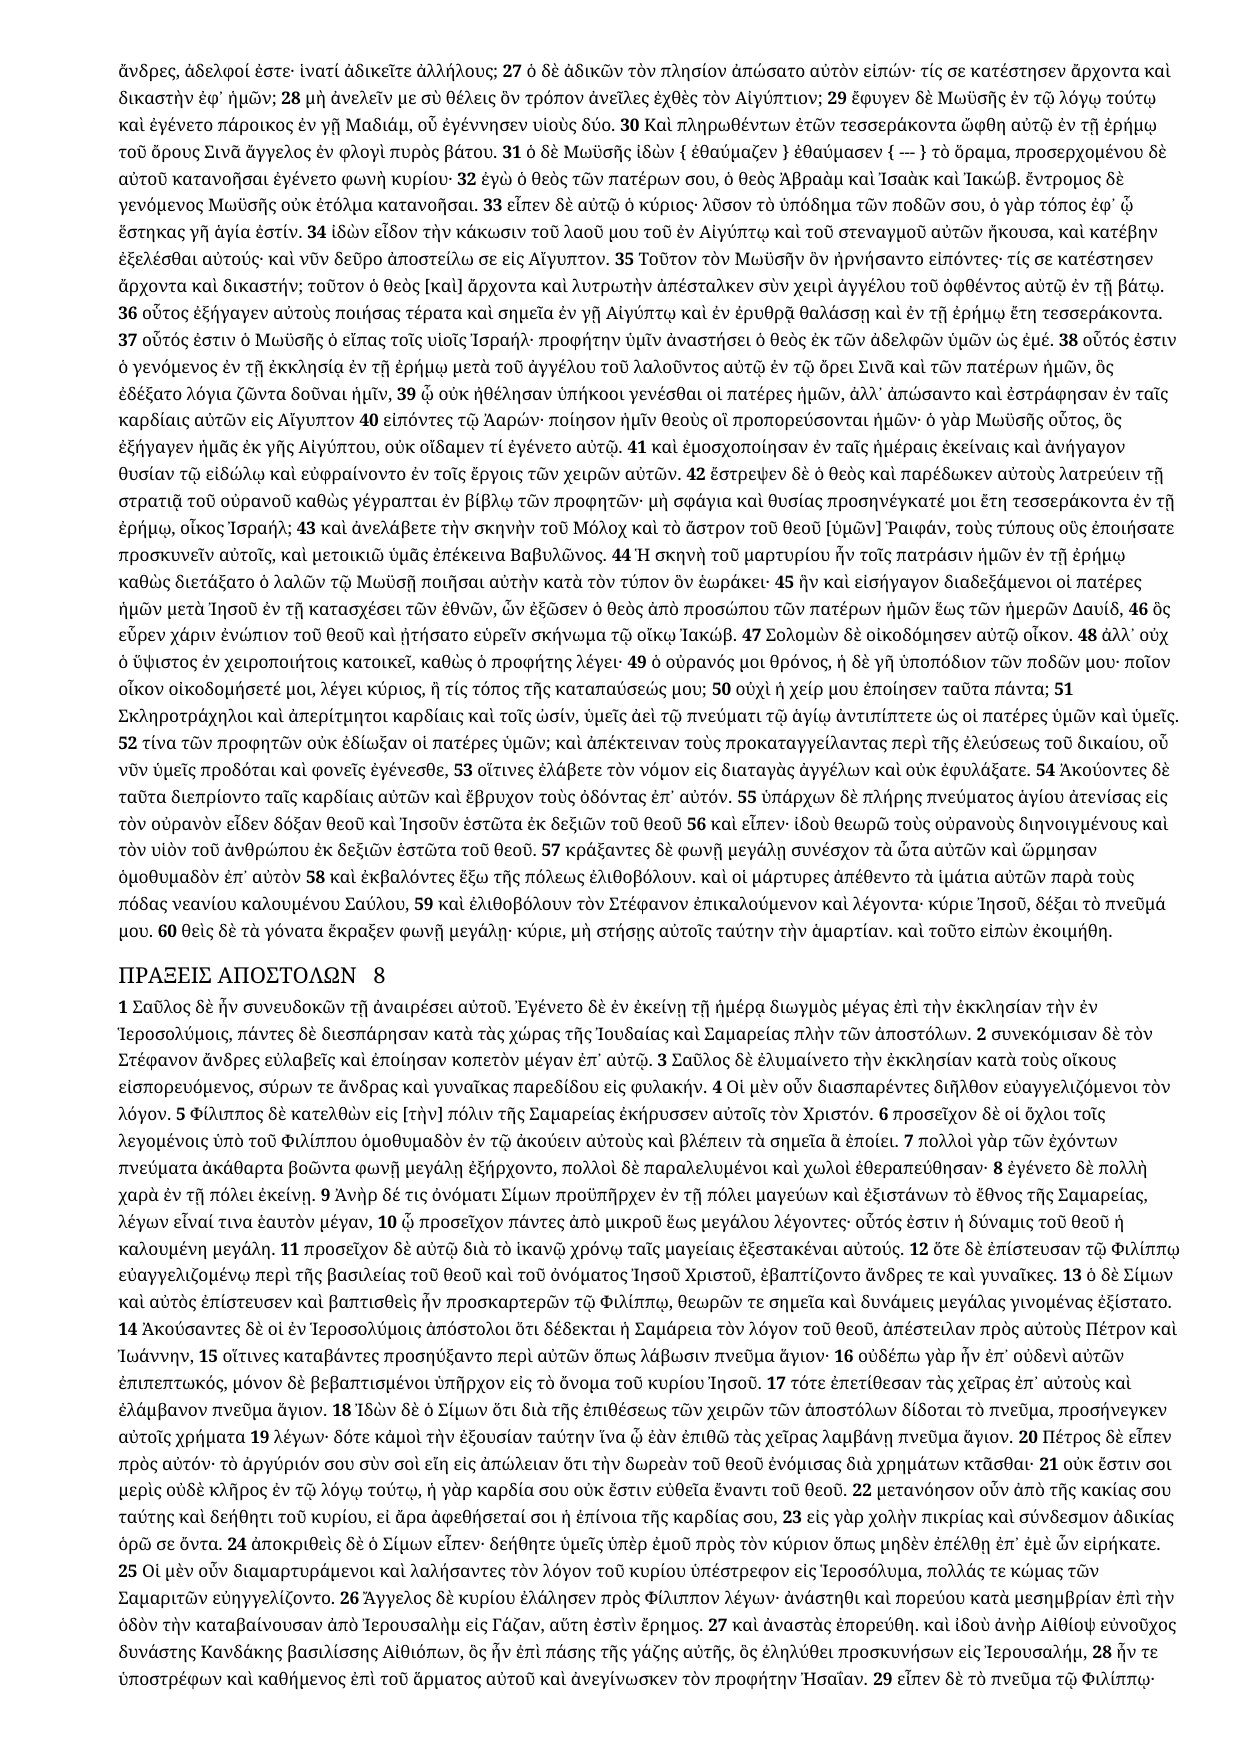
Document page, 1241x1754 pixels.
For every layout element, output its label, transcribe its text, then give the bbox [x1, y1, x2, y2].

text ἄνδρες, ἀδελφοί ἐστε· ἱνατί ἀδικεῖτε ἀλλήλους; 27 ὁ δὲ ἀδικῶν τὸν πλησίον ἀπώσατο αὐτὸν εἰπών· τίς σε κατέστησεν ἄρχοντα καὶ δικαστὴν ἐφ᾽ ἡμῶν; 28 μὴ ἀνελεῖν με σὺ θέλεις ὃν τρόπον ἀνεῖλες ἐχθὲς τὸν Αἰγύπτιον; 29 ἔφυγεν δὲ Μωϋσῆς ἐν τῷ λόγῳ τούτῳ καὶ ἐγένετο πάροικος ἐν γῇ Μαδιάμ, οὗ ἐγέννησεν υἱοὺς δύο. 30 Καὶ πληρωθέντων ἐτῶν τεσσεράκοντα ὤφθη αὐτῷ ἐν τῇ ἐρήμῳ τοῦ ὄρους Σινᾶ ἄγγελος ἐν φλογὶ πυρὸς βάτου. 31 ὁ δὲ Μωϋσῆς ἰδὼν { ἐθαύμαζεν } ἐθαύμασεν { --- } τὸ ὅραμα, προσερχομένου δὲ αὐτοῦ κατανοῆσαι ἐγένετο φωνὴ κυρίου· 32 ἐγὼ ὁ θεὸς τῶν πατέρων σου, ὁ θεὸς Ἀβραὰμ καὶ Ἰσαὰκ καὶ Ἰακώβ. ἔντρομος δὲ γενόμενος Μωϋσῆς οὐκ ἐτόλμα κατανοῆσαι. 33 εἶπεν δὲ αὐτῷ ὁ κύριος· λῦσον τὸ ὑπόδημα τῶν ποδῶν σου, ὁ γὰρ τόπος ἐφ᾽ ᾧ ἕστηκας γῆ ἁγία ἐστίν. 34 ἰδὼν εἶδον τὴν κάκωσιν τοῦ λαοῦ μου τοῦ ἐν Αἰγύπτῳ καὶ τοῦ στεναγμοῦ αὐτῶν ἤκουσα, καὶ κατέβην ἐξελέσθαι αὐτούς· καὶ νῦν δεῦρο ἀποστείλω σε εἰς Αἴγυπτον. 35 Τοῦτον τὸν Μωϋσῆν ὃν ἠρνήσαντο εἰπόντες· τίς σε κατέστησεν ἄρχοντα καὶ δικαστήν; τοῦτον ὁ θεὸς [καὶ] ἄρχοντα καὶ λυτρωτὴν ἀπέσταλκεν σὺν χειρὶ ἀγγέλου τοῦ ὀφθέντος αὐτῷ ἐν τῇ βάτῳ. 36 οὗτος ἐξήγαγεν αὐτοὺς ποιήσας τέρατα καὶ σημεῖα ἐν γῇ Αἰγύπτῳ καὶ ἐν ἐρυθρᾷ θαλάσσῃ καὶ ἐν τῇ ἐρήμῳ ἔτη τεσσεράκοντα. 37 οὗτός ἐστιν ὁ Μωϋσῆς ὁ εἴπας τοῖς υἱοῖς Ἰσραήλ· προφήτην ὑμῖν ἀναστήσει ὁ θεὸς ἐκ τῶν ἀδελφῶν ὑμῶν ὡς ἐμέ. 38 οὗτός ἐστιν ὁ γενόμενος ἐν τῇ ἐκκλησίᾳ ἐν τῇ ἐρήμῳ μετὰ τοῦ ἀγγέλου τοῦ λαλοῦντος αὐτῷ ἐν τῷ ὄρει Σινᾶ καὶ τῶν πατέρων ἡμῶν, ὃς ἐδέξατο λόγια ζῶντα δοῦναι ἡμῖν, 39 ᾧ οὐκ ἠθέλησαν ὑπήκοοι γενέσθαι οἱ πατέρες ἡμῶν, ἀλλ᾽ ἀπώσαντο καὶ ἐστράφησαν ἐν ταῖς καρδίαις αὐτῶν εἰς Αἴγυπτον 40 εἰπόντες τῷ Ἀαρών· ποίησον ἡμῖν θεοὺς οἳ προπορεύσονται ἡμῶν· ὁ γὰρ Μωϋσῆς οὗτος, ὃς ἐξήγαγεν ἡμᾶς ἐκ γῆς Αἰγύπτου, οὐκ οἴδαμεν τί ἐγένετο αὐτῷ. 41 καὶ ἐμοσχοποίησαν ἐν ταῖς ἡμέραις ἐκείναις καὶ ἀνήγαγον θυσίαν τῷ εἰδώλῳ καὶ εὐφραίνοντο ἐν τοῖς ἔργοις τῶν χειρῶν αὐτῶν. 42 ἔστρεψεν δὲ ὁ θεὸς καὶ παρέδωκεν αὐτοὺς λατρεύειν τῇ στρατιᾷ τοῦ οὐρανοῦ καθὼς γέγραπται ἐν βίβλῳ τῶν προφητῶν· μὴ σφάγια καὶ θυσίας προσηνέγκατέ μοι ἔτη τεσσεράκοντα ἐν τῇ ἐρήμῳ, οἶκος Ἰσραήλ; 43 καὶ ἀνελάβετε τὴν σκηνὴν τοῦ Μόλοχ καὶ τὸ ἄστρον τοῦ θεοῦ [ὑμῶν] Ῥαιφάν, τοὺς τύπους οὓς ἐποιήσατε προσκυνεῖν αὐτοῖς, καὶ μετοικιῶ ὑμᾶς ἐπέκεινα Βαβυλῶνος. 44 Ἡ σκηνὴ τοῦ μαρτυρίου ἦν τοῖς πατράσιν ἡμῶν ἐν τῇ ἐρήμῳ καθὼς διετάξατο ὁ λαλῶν τῷ Μωϋσῇ ποιῆσαι αὐτὴν κατὰ τὸν τύπον ὃν ἑωράκει· 45 ἣν καὶ εἰσήγαγον διαδεξάμενοι οἱ πατέρες ἡμῶν μετὰ Ἰησοῦ ἐν τῇ κατασχέσει τῶν ἐθνῶν, ὧν ἐξῶσεν ὁ θεὸς ἀπὸ προσώπου τῶν πατέρων ἡμῶν ἕως τῶν ἡμερῶν Δαυίδ, 46 ὃς εὗρεν χάριν ἐνώπιον τοῦ θεοῦ καὶ ᾐτήσατο εὑρεῖν σκήνωμα τῷ οἴκῳ Ἰακώβ. 47 Σολομὼν δὲ οἰκοδόμησεν αὐτῷ οἶκον. 48 ἀλλ᾽ οὐχ ὁ ὕψιστος ἐν χειροποιήτοις κατοικεῖ, καθὼς ὁ προφήτης λέγει· 49 ὁ οὐρανός μοι θρόνος, ἡ δὲ γῆ ὑποπόδιον τῶν ποδῶν μου· ποῖον οἶκον οἰκοδομήσετέ μοι, λέγει κύριος, ἢ τίς τόπος τῆς καταπαύσεώς μου; 50 οὐχὶ ἡ χείρ μου ἐποίησεν ταῦτα πάντα; 51 Σκληροτράχηλοι καὶ ἀπερίτμητοι καρδίαις καὶ τοῖς ὠσίν, ὑμεῖς ἀεὶ τῷ πνεύματι τῷ ἁγίῳ ἀντιπίπτετε ὡς οἱ πατέρες ὑμῶν καὶ ὑμεῖς. 52 τίνα τῶν προφητῶν οὐκ ἐδίωξαν οἱ πατέρες ὑμῶν; καὶ ἀπέκτειναν τοὺς προκαταγγείλαντας περὶ τῆς ἐλεύσεως τοῦ δικαίου, οὗ νῦν ὑμεῖς προδόται καὶ φονεῖς ἐγένεσθε, 53 οἵτινες ἐλάβετε τὸν νόμον εἰς διαταγὰς ἀγγέλων καὶ οὐκ ἐφυλάξατε. 54 Ἀκούοντες δὲ ταῦτα διεπρίοντο ταῖς καρδίαις αὐτῶν καὶ ἔβρυχον τοὺς ὀδόντας ἐπ᾽ αὐτόν. 55 ὑπάρχων δὲ πλήρης πνεύματος ἁγίου ἀτενίσας εἰς τὸν οὐρανὸν εἶδεν δόξαν θεοῦ καὶ Ἰησοῦν ἑστῶτα ἐκ δεξιῶν τοῦ θεοῦ 56 καὶ εἶπεν· ἰδοὺ θεωρῶ τοὺς οὐρανοὺς διηνοιγμένους καὶ τὸν υἱὸν τοῦ ἀνθρώπου ἐκ δεξιῶν ἑστῶτα τοῦ θεοῦ. 57 κράξαντες δὲ φωνῇ μεγάλῃ συνέσχον τὰ ὦτα αὐτῶν καὶ ὥρμησαν ὁμοθυμαδὸν ἐπ᾽ αὐτὸν 58 καὶ ἐκβαλόντες ἔξω τῆς πόλεως ἐλιθοβόλουν. καὶ οἱ μάρτυρες ἀπέθεντο τὰ ἱμάτια αὐτῶν παρὰ τοὺς πόδας νεανίου καλουμένου Σαύλου, 59 καὶ ἐλιθοβόλουν τὸν Στέφανον ἐπικαλούμενον καὶ λέγοντα· κύριε Ἰησοῦ, δέξαι τὸ πνεῦμά μου. 60 θεὶς δὲ τὰ γόνατα ἔκραξεν φωνῇ μεγάλῃ· κύριε, μὴ στήσῃς αὐτοῖς ταύτην τὴν ἁμαρτίαν. καὶ τοῦτο εἰπὼν ἐκοιμήθη. [118, 59, 1181, 942]
text ΠΡΑΞΕΙΣ ΑΠΟΣΤΟΛΩΝ 8 [118, 961, 1181, 990]
text 1 Σαῦλος δὲ ἦν συνευδοκῶν τῇ ἀναιρέσει αὐτοῦ. Ἐγένετο δὲ ἐν ἐκείνῃ τῇ ἡμέρᾳ διωγμὸς μέγας ἐπὶ τὴν ἐκκλησίαν τὴν ἐν Ἱεροσολύμοις, πάντες δὲ διεσπάρησαν κατὰ τὰς χώρας τῆς Ἰουδαίας καὶ Σαμαρείας πλὴν τῶν ἀποστόλων. 2 συνεκόμισαν δὲ τὸν Στέφανον ἄνδρες εὐλαβεῖς καὶ ἐποίησαν κοπετὸν μέγαν ἐπ᾽ αὐτῷ. 3 Σαῦλος δὲ ἐλυμαίνετο τὴν ἐκκλησίαν κατὰ τοὺς οἴκους εἰσπορευόμενος, σύρων τε ἄνδρας καὶ γυναῖκας παρεδίδου εἰς φυλακήν. 4 Οἱ μὲν οὖν διασπαρέντες διῆλθον εὐαγγελιζόμενοι τὸν λόγον. 5 Φίλιππος δὲ κατελθὼν εἰς [τὴν] πόλιν τῆς Σαμαρείας ἐκήρυσσεν αὐτοῖς τὸν Χριστόν. 6 προσεῖχον δὲ οἱ ὄχλοι τοῖς λεγομένοις ὑπὸ τοῦ Φιλίππου ὁμοθυμαδὸν ἐν τῷ ἀκούειν αὐτοὺς καὶ βλέπειν τὰ σημεῖα ἃ ἐποίει. 7 πολλοὶ γὰρ τῶν ἐχόντων πνεύματα ἀκάθαρτα βοῶντα φωνῇ μεγάλῃ ἐξήρχοντο, πολλοὶ δὲ παραλελυμένοι καὶ χωλοὶ ἐθεραπεύθησαν· 8 ἐγένετο δὲ πολλὴ χαρὰ ἐν τῇ πόλει ἐκείνῃ. 9 Ἀνὴρ δέ τις ὀνόματι Σίμων προϋπῆρχεν ἐν τῇ πόλει μαγεύων καὶ ἐξιστάνων τὸ ἔθνος τῆς Σαμαρείας, λέγων εἶναί τινα ἑαυτὸν μέγαν, 10 ᾧ προσεῖχον πάντες ἀπὸ μικροῦ ἕως μεγάλου λέγοντες· οὗτός ἐστιν ἡ δύναμις τοῦ θεοῦ ἡ καλουμένη μεγάλη. 11 προσεῖχον δὲ αὐτῷ διὰ τὸ ἱκανῷ χρόνῳ ταῖς μαγείαις ἐξεστακέναι αὐτούς. 12 ὅτε δὲ ἐπίστευσαν τῷ Φιλίππῳ εὐαγγελιζομένῳ περὶ τῆς βασιλείας τοῦ θεοῦ καὶ τοῦ ὀνόματος Ἰησοῦ Χριστοῦ, ἐβαπτίζοντο ἄνδρες τε καὶ γυναῖκες. 13 ὁ δὲ Σίμων καὶ αὐτὸς ἐπίστευσεν καὶ βαπτισθεὶς ἦν προσκαρτερῶν τῷ Φιλίππῳ, θεωρῶν τε σημεῖα καὶ δυνάμεις μεγάλας γινομένας ἐξίστατο. 14 Ἀκούσαντες δὲ οἱ ἐν Ἱεροσολύμοις ἀπόστολοι ὅτι δέδεκται ἡ Σαμάρεια τὸν λόγον τοῦ θεοῦ, ἀπέστειλαν πρὸς αὐτοὺς Πέτρον καὶ Ἰωάννην, 15 οἵτινες καταβάντες προσηύξαντο περὶ αὐτῶν ὅπως λάβωσιν πνεῦμα ἅγιον· 16 οὐδέπω γὰρ ἦν ἐπ᾽ οὐδενὶ αὐτῶν ἐπιπεπτωκός, μόνον δὲ βεβαπτισμένοι ὑπῆρχον εἰς τὸ ὄνομα τοῦ κυρίου Ἰησοῦ. 17 τότε ἐπετίθεσαν τὰς χεῖρας ἐπ᾽ αὐτοὺς καὶ ἐλάμβανον πνεῦμα ἅγιον. 18 Ἰδὼν δὲ ὁ Σίμων ὅτι διὰ τῆς ἐπιθέσεως τῶν χειρῶν τῶν ἀποστόλων δίδοται τὸ πνεῦμα, προσήνεγκεν αὐτοῖς χρήματα 19 λέγων· δότε κἀμοὶ τὴν ἐξουσίαν ταύτην ἵνα ᾧ ἐὰν ἐπιθῶ τὰς χεῖρας λαμβάνῃ πνεῦμα ἅγιον. 20 Πέτρος δὲ εἶπεν πρὸς αὐτόν· τὸ ἀργύριόν σου σὺν σοὶ εἴη εἰς ἀπώλειαν ὅτι τὴν δωρεὰν τοῦ θεοῦ ἐνόμισας διὰ χρημάτων κτᾶσθαι· 21 οὐκ ἔστιν σοι μερὶς οὐδὲ κλῆρος ἐν τῷ λόγῳ τούτῳ, ἡ γὰρ καρδία σου οὐκ ἔστιν εὐθεῖα ἔναντι τοῦ θεοῦ. 22 μετανόησον οὖν ἀπὸ τῆς κακίας σου ταύτης καὶ δεήθητι τοῦ κυρίου, εἰ ἄρα ἀφεθήσεταί σοι ἡ ἐπίνοια τῆς καρδίας σου, 23 εἰς γὰρ χολὴν πικρίας καὶ σύνδεσμον ἀδικίας ὁρῶ σε ὄντα. 24 ἀποκριθεὶς δὲ ὁ Σίμων εἶπεν· δεήθητε ὑμεῖς ὑπὲρ ἐμοῦ πρὸς τὸν κύριον ὅπως μηδὲν ἐπέλθῃ ἐπ᾽ ἐμὲ ὧν εἰρήκατε. 25 Οἱ μὲν οὖν διαμαρτυράμενοι καὶ λαλήσαντες τὸν λόγον τοῦ κυρίου ὑπέστρεφον εἰς Ἱεροσόλυμα, πολλάς τε κώμας τῶν Σαμαριτῶν εὐηγγελίζοντο. 26 Ἄγγελος δὲ κυρίου ἐλάλησεν πρὸς Φίλιππον λέγων· ἀνάστηθι καὶ πορεύου κατὰ μεσημβρίαν ἐπὶ τὴν ὁδὸν τὴν καταβαίνουσαν ἀπὸ Ἰερουσαλὴμ εἰς Γάζαν, αὕτη ἐστὶν ἔρημος. 27 καὶ ἀναστὰς ἐπορεύθη. καὶ ἰδοὺ ἀνὴρ Αἰθίοψ εὐνοῦχος δυνάστης Κανδάκης βασιλίσσης Αἰθιόπων, ὃς ἦν ἐπὶ πάσης τῆς γάζης αὐτῆς, ὃς ἐληλύθει προσκυνήσων εἰς Ἰερουσαλήμ, 28 ἦν τε ὑποστρέφων καὶ καθήμενος ἐπὶ τοῦ ἅρματος αὐτοῦ καὶ ἀνεγίνωσκεν τὸν προφήτην Ἠσαΐαν. 29 εἶπεν δὲ τὸ πνεῦμα τῷ Φιλίππῳ· [118, 995, 1181, 1690]
